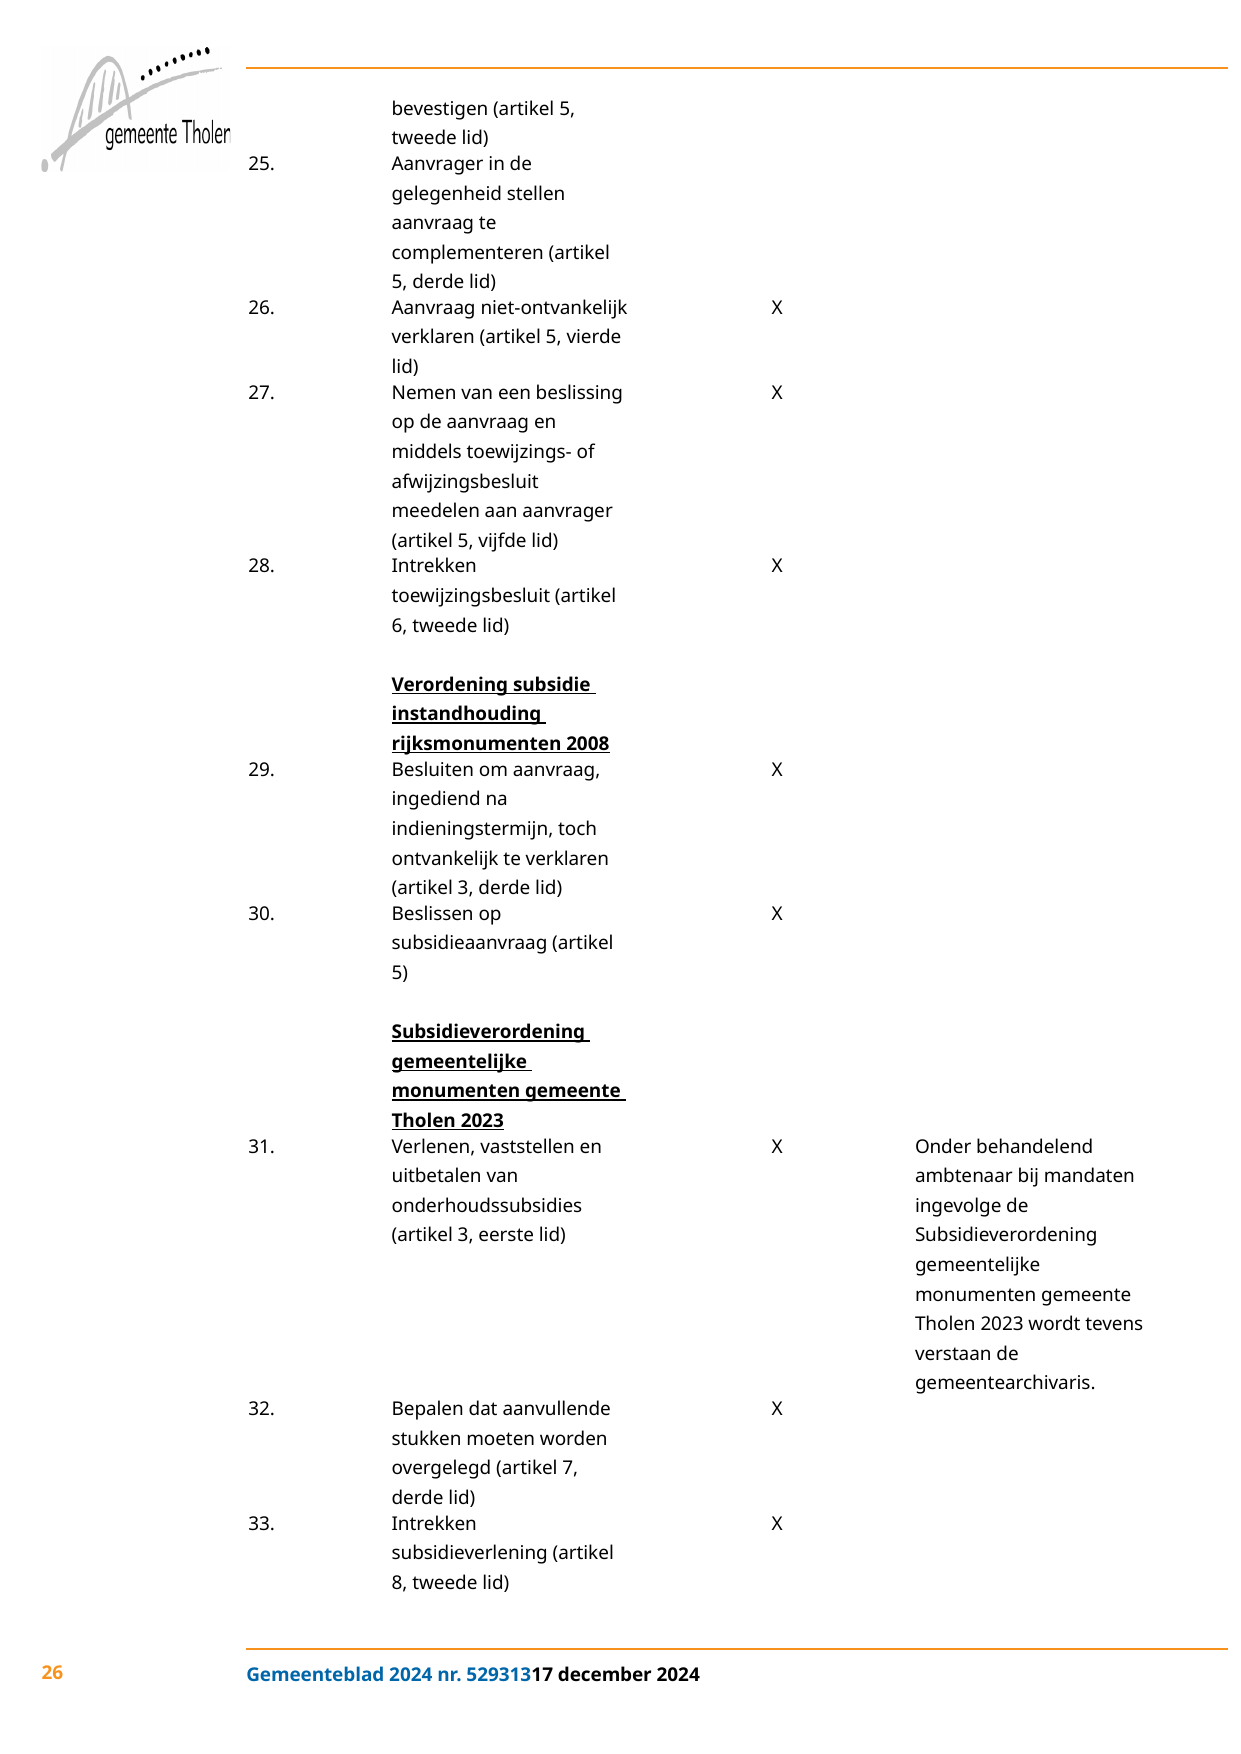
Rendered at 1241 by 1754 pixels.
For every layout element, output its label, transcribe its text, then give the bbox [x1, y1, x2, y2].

table_cell 32. [248, 1395, 391, 1510]
table_cell [628, 553, 771, 756]
table_cell Aanvraag niet-ontvankelijk verklaren (artikel 5, vierde lid) [391, 294, 628, 379]
table_cell Nemen van een beslissing op de aanvraag en middels toewijzings- of afwijzingsbesluit meedelen aan aanvrager (artikel 5, vijfde lid) [391, 379, 628, 553]
table_cell [628, 1395, 771, 1510]
table_cell X [771, 900, 915, 1133]
table_cell [628, 1133, 771, 1395]
table_cell Intrekken subsidieverlening (artikel 8, tweede lid) [391, 1510, 628, 1594]
table_cell [628, 900, 771, 1133]
table_cell 26. [248, 294, 391, 379]
table_cell [628, 95, 771, 150]
table_cell 31. [248, 1133, 391, 1395]
table_cell [628, 150, 771, 294]
table_cell [628, 379, 771, 553]
table_cell [915, 379, 1152, 553]
table_cell [771, 150, 915, 294]
table_cell bevestigen (artikel 5, tweede lid) [391, 95, 628, 150]
table_cell X [771, 553, 915, 756]
table_cell [628, 1510, 771, 1594]
table_cell [248, 95, 391, 150]
table_cell X [771, 1133, 915, 1395]
table_cell 28. [248, 553, 391, 756]
table_cell 27. [248, 379, 391, 553]
table_cell [628, 294, 771, 379]
table_cell [915, 1395, 1152, 1510]
table_cell [915, 756, 1152, 900]
table_cell X [771, 294, 915, 379]
table_cell Beslissen op subsidieaanvraag (artikel 5) Subsidieverordening gemeentelijke monumenten gemeente Tholen 2023 [391, 900, 628, 1133]
table_cell [915, 1510, 1152, 1594]
table_cell X [771, 1510, 915, 1594]
table_cell [915, 150, 1152, 294]
picture [41, 47, 231, 172]
table_cell Bepalen dat aanvullende stukken moeten worden overgelegd (artikel 7, derde lid) [391, 1395, 628, 1510]
table_cell [771, 95, 915, 150]
table_cell Besluiten om aanvraag, ingediend na indieningstermijn, toch ontvankelijk te verklaren (artikel 3, derde lid) [391, 756, 628, 900]
table_cell 25. [248, 150, 391, 294]
table_cell [915, 553, 1152, 756]
table_cell [915, 294, 1152, 379]
table_cell 29. [248, 756, 391, 900]
table_cell [915, 95, 1152, 150]
table_cell [915, 900, 1152, 1133]
table_cell [628, 756, 771, 900]
table_cell Onder behandelend ambtenaar bij mandaten ingevolge de Subsidieverordening gemeentelijke monumenten gemeente Tholen 2023 wordt tevens verstaan de gemeentearchivaris. [915, 1133, 1152, 1395]
table_cell 33. [248, 1510, 391, 1594]
table_cell 30. [248, 900, 391, 1133]
table_cell X [771, 379, 915, 553]
table_cell Intrekken toewijzingsbesluit (artikel 6, tweede lid) Verordening subsidie instandhouding rijksmonumenten 2008 [391, 553, 628, 756]
table_cell X [771, 756, 915, 900]
table_cell Verlenen, vaststellen en uitbetalen van onderhoudssubsidies (artikel 3, eerste lid) [391, 1133, 628, 1395]
table_cell Aanvrager in de gelegenheid stellen aanvraag te complementeren (artikel 5, derde lid) [391, 150, 628, 294]
table_cell X [771, 1395, 915, 1510]
